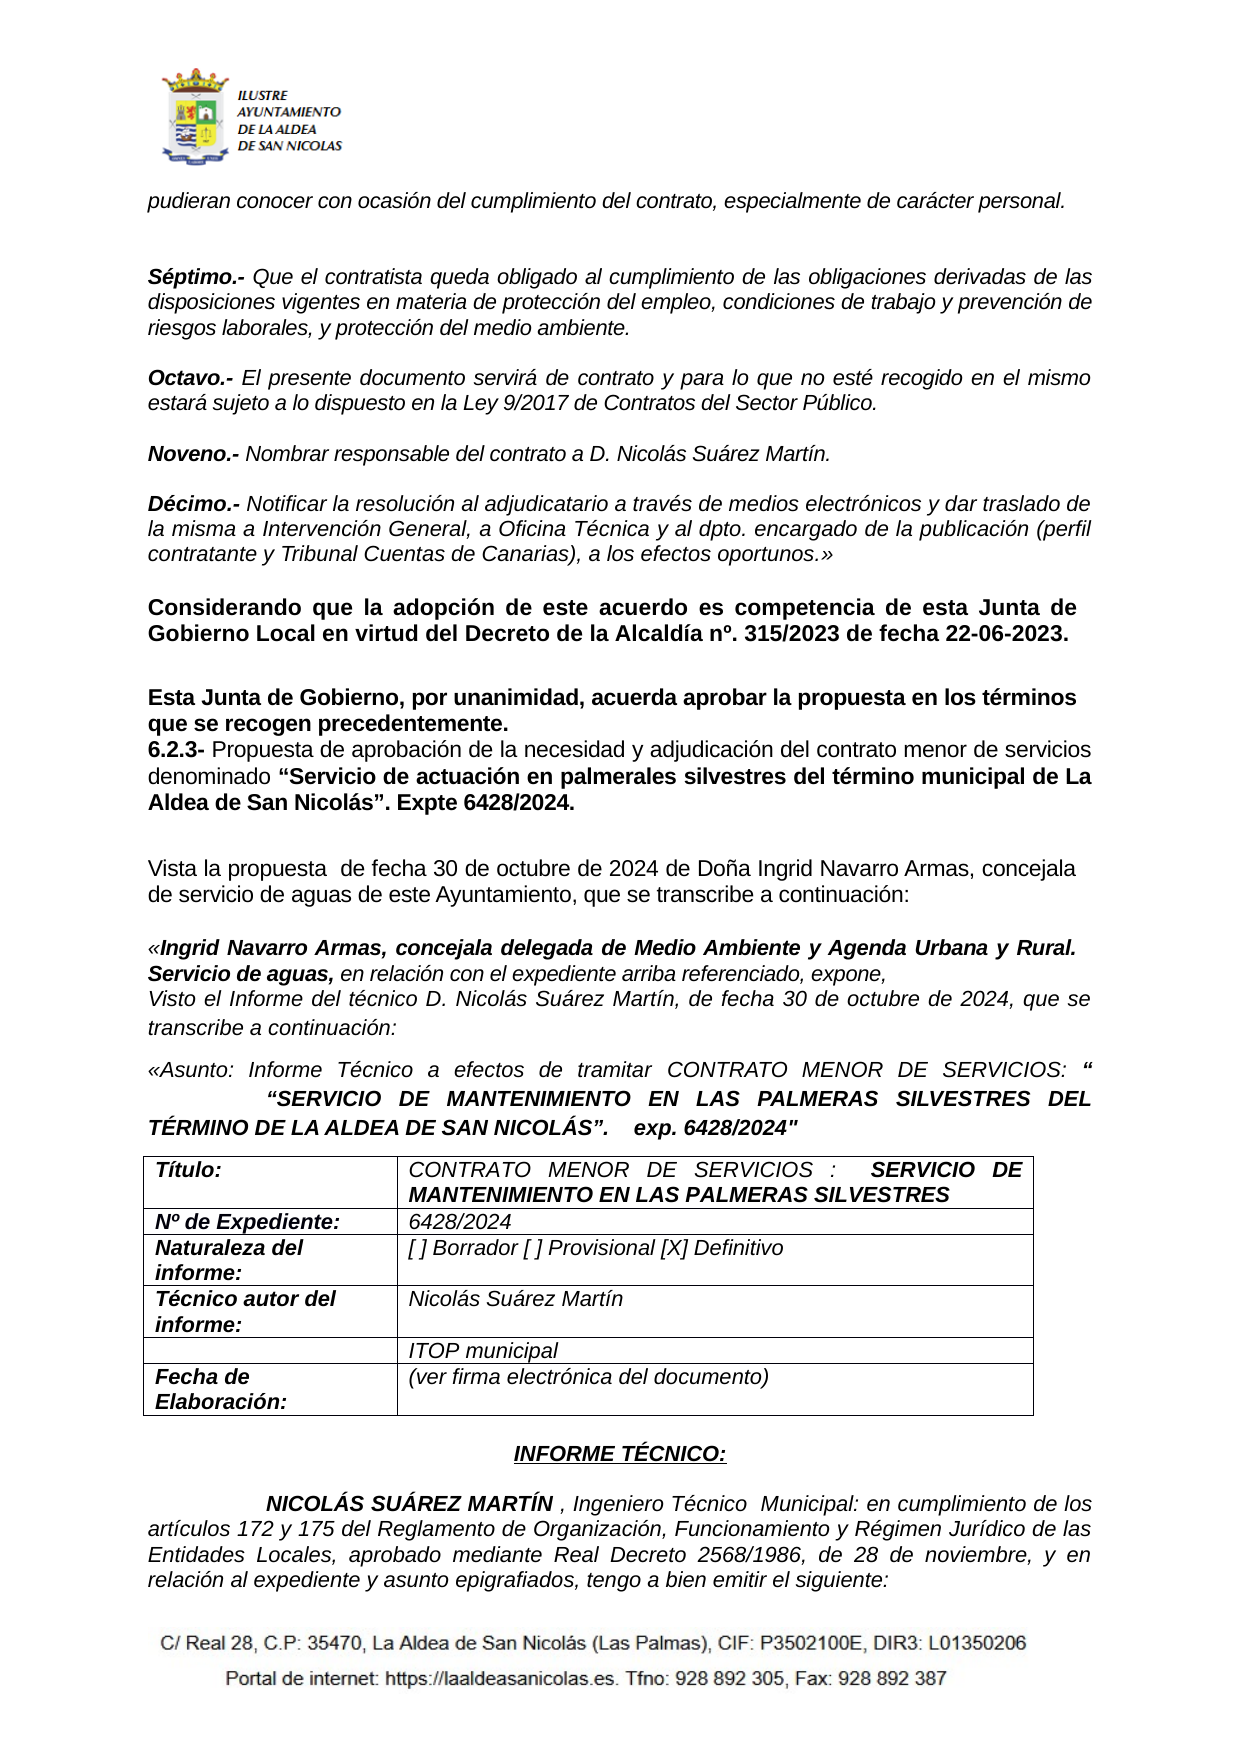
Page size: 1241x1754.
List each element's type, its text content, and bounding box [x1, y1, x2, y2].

picture [149, 1627, 1034, 1694]
text 6.2.3- Propuesta de aprobación de la necesidad y adjudicación del contrato menor de servicios denominado “Servicio de actuación en palmerales silvestres del término municipal de La Aldea de San Nicolás”. Expte 6428/2024. [148, 736, 1093, 816]
table_cell Nº de Expediente: [144, 1209, 397, 1234]
table_cell [144, 1338, 397, 1363]
table_cell 6428/2024 [398, 1209, 1033, 1234]
text Visto el Informe del técnico D. Nicolás Suárez Martín, de fecha 30 de octubre de 2024, que se transcribe a continuación: [148, 986, 1093, 1041]
text pudieran conocer con ocasión del cumplimiento del contrato, especialmente de carácter personal. [148, 188, 1093, 214]
table_cell ITOP municipal [398, 1338, 1033, 1363]
table_cell Fecha de Elaboración: [144, 1364, 397, 1414]
table_cell Nicolás Suárez Martín [398, 1286, 1033, 1337]
text Noveno.- Nombrar responsable del contrato a D. Nicolás Suárez Martín. [148, 441, 1093, 466]
table_header CONTRATO MENOR DE SERVICIOS : SERVICIO DE MANTENIMIENTO EN LAS PALMERAS SILVESTRES [398, 1157, 1033, 1208]
table_cell Naturaleza del informe: [144, 1235, 397, 1285]
text Vista la propuesta de fecha 30 de octubre de 2024 de Doña Ingrid Navarro Armas, concejala de servicio de aguas de este Ayuntamiento, que se transcribe a continuación: [148, 855, 1078, 908]
table_cell [ ] Borrador [ ] Provisional [X] Definitivo [398, 1235, 1033, 1285]
text «Asunto: Informe Técnico a efectos de tramitar CONTRATO MENOR DE SERVICIOS: “ “SERVICIO DE MANTENIMIENTO EN LAS PALMERAS SILVESTRES DEL TÉRMINO DE LA ALDEA DE SAN NICOLÁS”. exp. 6428/2024" [148, 1057, 1093, 1140]
text Séptimo.- Que el contratista queda obligado al cumplimiento de las obligaciones derivadas de las disposiciones vigentes en materia de protección del empleo, condiciones de trabajo y prevención de riesgos laborales, y protección del medio ambiente. [148, 264, 1093, 340]
table_cell Técnico autor del informe: [144, 1286, 397, 1337]
text Décimo.- Notificar la resolución al adjudicatario a través de medios electrónicos y dar traslado de la misma a Intervención General, a Oficina Técnica y al dpto. encargado de la publicación (perfil contratante y Tribunal Cuentas de Canarias), a los efectos oportunos.» [148, 491, 1093, 567]
text INFORME TÉCNICO: [148, 1441, 1093, 1466]
text «Ingrid Navarro Armas, concejala delegada de Medio Ambiente y Agenda Urbana y Rural. Servicio de aguas, en relación con el expediente arriba referenciado, expone, [148, 935, 1078, 986]
table_cell (ver firma electrónica del documento) [398, 1364, 1033, 1414]
table_header Título: [144, 1157, 397, 1208]
text Octavo.- El presente documento servirá de contrato y para lo que no esté recogido en el mismo estará sujeto a lo dispuesto en la Ley 9/2017 de Contratos del Sector Público. [148, 365, 1093, 415]
picture [148, 60, 358, 173]
text Esta Junta de Gobierno, por unanimidad, acuerda aprobar la propuesta en los términos que se recogen precedentemente. [148, 684, 1078, 736]
text NICOLÁS SUÁREZ MARTÍN , Ingeniero Técnico Municipal: en cumplimiento de los artículos 172 y 175 del Reglamento de Organización, Funcionamiento y Régimen Jurídico de las Entidades Locales, aprobado mediante Real Decreto 2568/1986, de 28 de noviembre, y en relación al expediente y asunto epigrafiados, tengo a bien emitir el siguiente: [148, 1491, 1093, 1592]
text Considerando que la adopción de este acuerdo es competencia de esta Junta de Gobierno Local en virtud del Decreto de la Alcaldía nº. 315/2023 de fecha 22-06-2023. [148, 593, 1078, 646]
